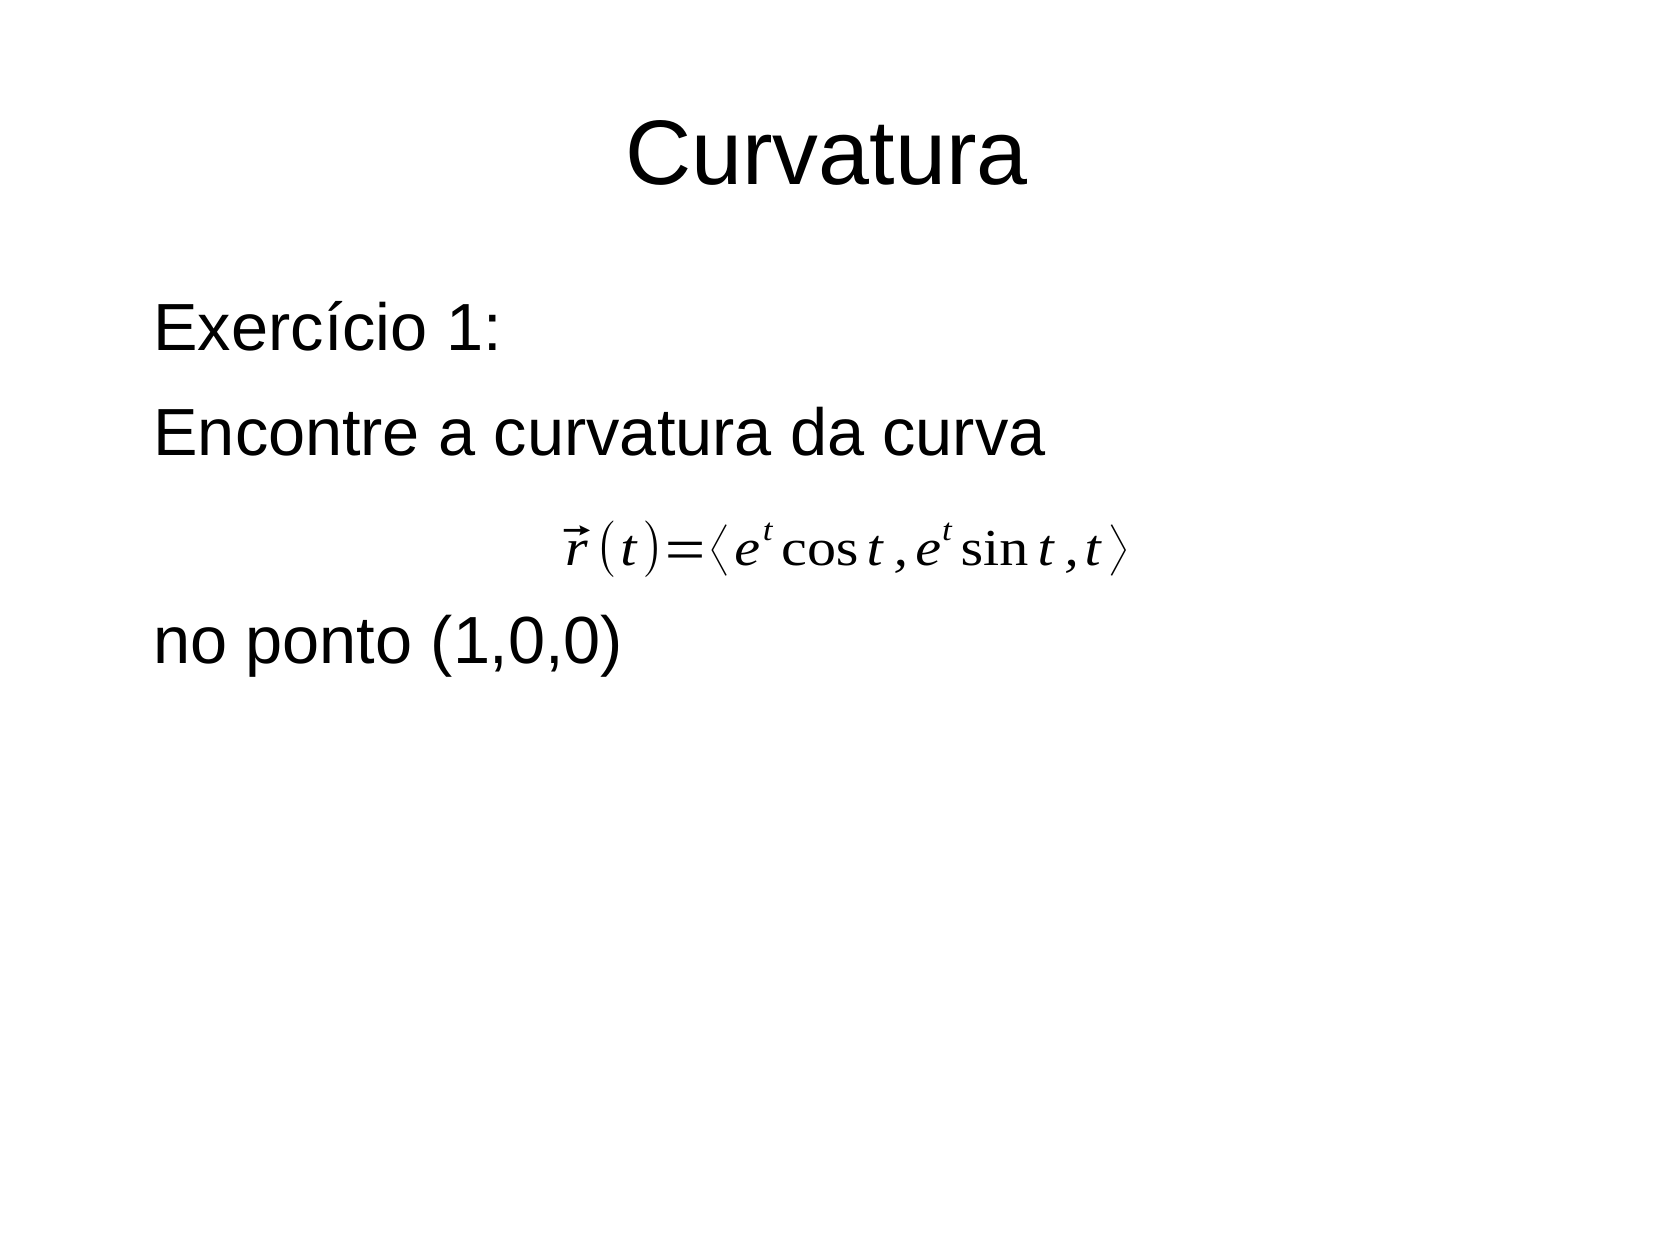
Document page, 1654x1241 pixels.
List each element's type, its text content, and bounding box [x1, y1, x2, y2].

title Curvatura [82, 49, 1571, 257]
chart [555, 511, 1136, 581]
list Exercício 1: Encontre a curvatura da curva no ponto (1,0,0) [82, 290, 1538, 1010]
